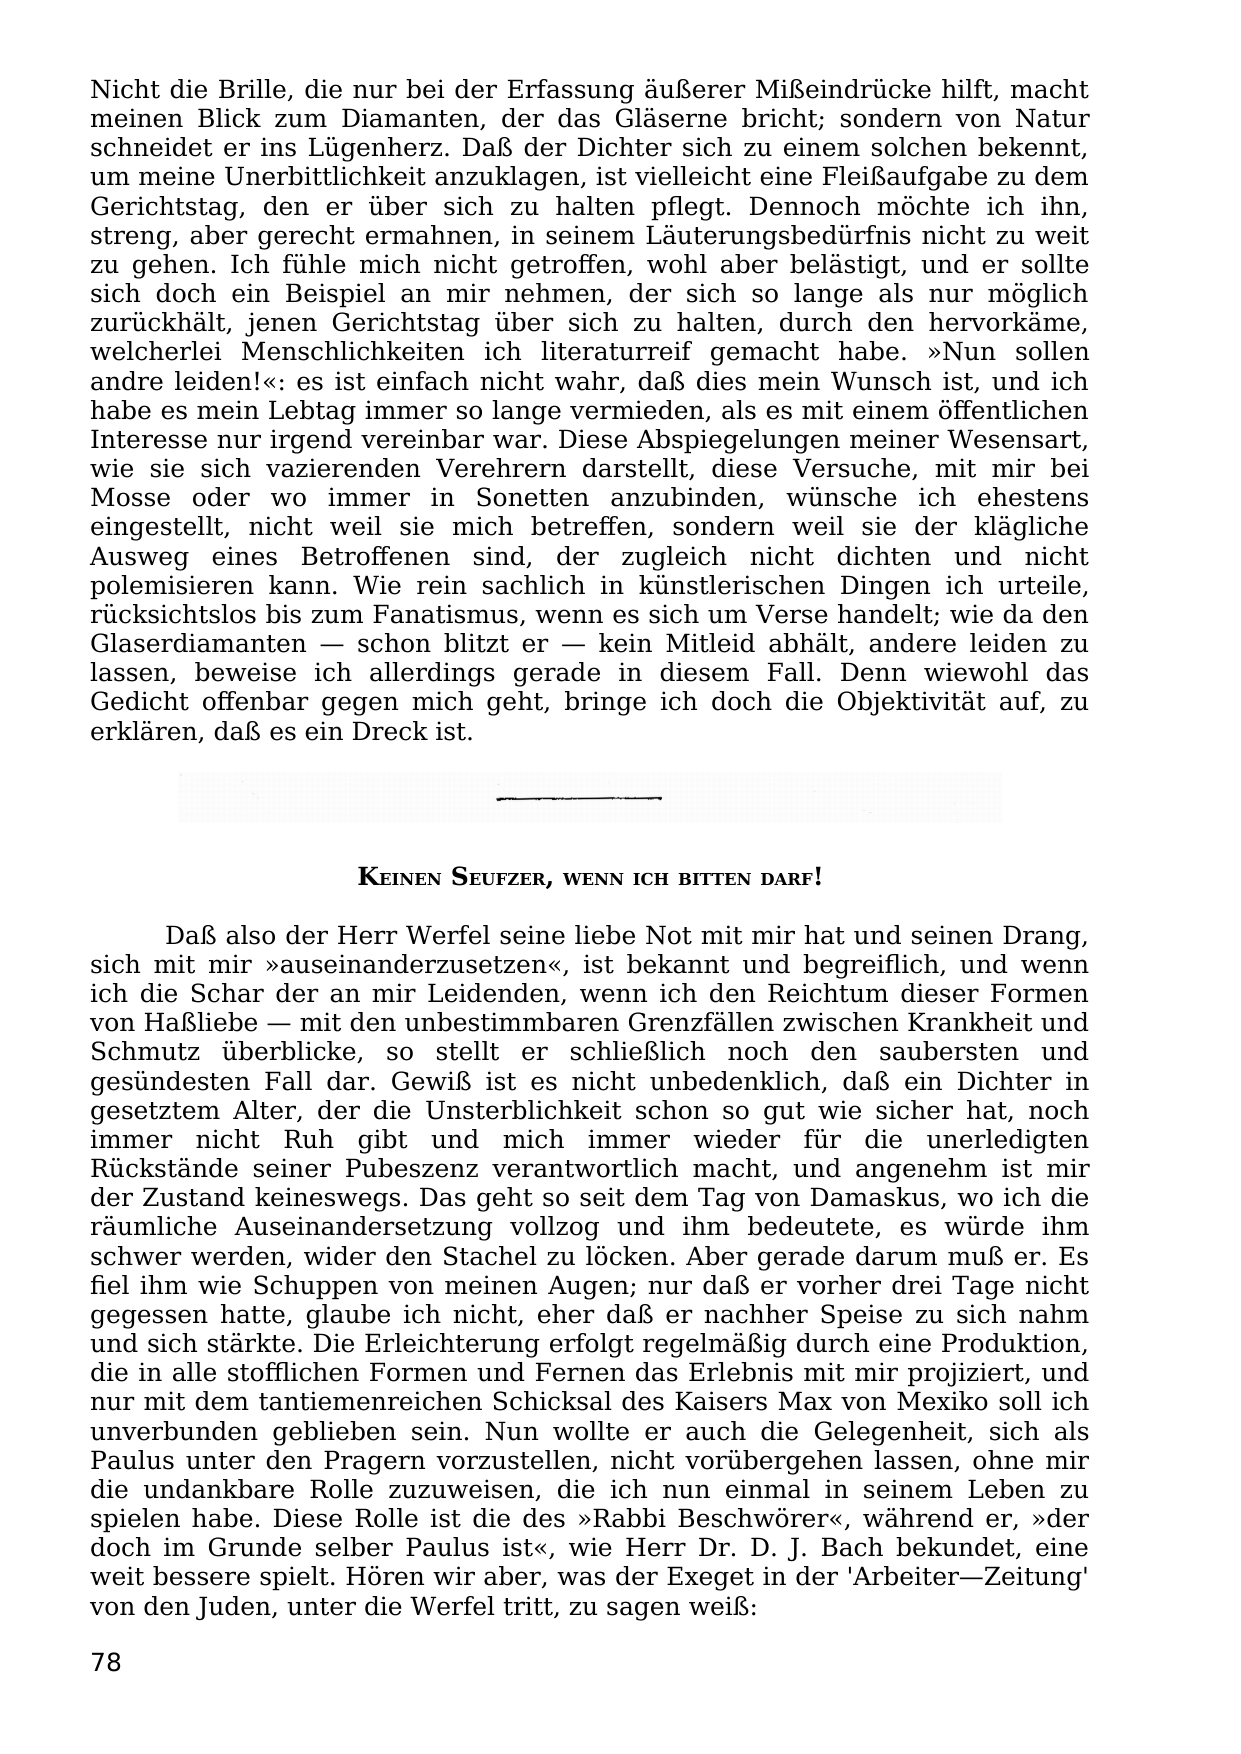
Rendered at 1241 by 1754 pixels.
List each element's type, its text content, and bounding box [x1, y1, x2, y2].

text Nicht die Brille, die nur bei der Erfassung äußerer Mißeindrücke hilft, macht meinen Blick zum Diamanten, der das Gläserne bricht; sondern von Natur schneidet er ins Lügenherz. Daß der Dichter sich zu einem solchen bekennt, um meine Unerbittlichkeit anzuklagen, ist vielleicht eine Fleißaufgabe zu dem Gerichtstag, den er über sich zu halten pflegt. Dennoch möchte ich ihn, streng, aber gerecht ermahnen, in seinem Läuterungsbedürfnis nicht zu weit zu gehen. Ich fühle mich nicht getroffen, wohl aber belästigt, und er sollte sich doch ein Beispiel an mir nehmen, der sich so lange als nur möglich zurückhält, jenen Gerichtstag über sich zu halten, durch den hervorkäme, welcherlei Menschlichkeiten ich literaturreif gemacht habe. »Nun sollen andre leiden!«: es ist einfach nicht wahr, daß dies mein Wunsch ist, und ich habe es mein Lebtag immer so lange vermieden, als es mit einem öffentlichen Interesse nur irgend vereinbar war. Diese Abspiegelungen meiner Wesensart, wie sie sich vazierenden Verehrern darstellt, diese Versuche, mit mir bei Mosse oder wo immer in Sonetten anzubinden, wünsche ich ehestens eingestellt, nicht weil sie mich betreffen, sondern weil sie der klägliche Ausweg eines Betroffenen sind, der zugleich nicht dichten und nicht polemisieren kann. Wie rein sachlich in künstlerischen Dingen ich urteile, rücksichtslos bis zum Fanatismus, wenn es sich um Verse handelt; wie da den Glaserdiamanten — schon blitzt er — kein Mitleid abhält, andere leiden zu lassen, beweise ich allerdings gerade in diesem Fall. Denn wiewohl das Gedicht offenbar gegen mich geht, bringe ich doch die Objektivität auf, zu erklären, daß es ein Dreck ist. [90, 75, 1091, 746]
text Daß also der Herr Werfel seine liebe Not mit mir hat und seinen Drang, sich mit mir »auseinanderzusetzen«, ist bekannt und begreiflich, und wenn ich die Schar der an mir Leidenden, wenn ich den Reichtum dieser Formen von Haßliebe — mit den unbestimmbaren Grenzfällen zwischen Krankheit und Schmutz überblicke, so stellt er schließlich noch den saubersten und gesündesten Fall dar. Gewiß ist es nicht unbedenklich, daß ein Dichter in gesetztem Alter, der die Unsterblichkeit schon so gut wie sicher hat, noch immer nicht Ruh gibt und mich immer wieder für die unerledigten Rückstände seiner Pubeszenz verantwortlich macht, und angenehm ist mir der Zustand keineswegs. Das geht so seit dem Tag von Damaskus, wo ich die räumliche Auseinandersetzung vollzog und ihm bedeutete, es würde ihm schwer werden, wider den Stachel zu löcken. Aber gerade darum muß er. Es fiel ihm wie Schuppen von meinen Augen; nur daß er vorher drei Tage nicht gegessen hatte, glaube ich nicht, eher daß er nachher Speise zu sich nahm und sich stärkte. Die Erleichterung erfolgt regelmäßig durch eine Produktion, die in alle stofflichen Formen und Fernen das Erlebnis mit mir projiziert, und nur mit dem tantiemenreichen Schicksal des Kaisers Max von Mexiko soll ich unverbunden geblieben sein. Nun wollte er auch die Gelegenheit, sich als Paulus unter den Pragern vorzustellen, nicht vorübergehen lassen, ohne mir die undankbare Rolle zuzuweisen, die ich nun einmal in seinem Leben zu spielen habe. Diese Rolle ist die des »Rabbi Beschwörer«, während er, »der doch im Grunde selber Paulus ist«, wie Herr Dr. D. J. Bach bekundet, eine weit bessere spielt. Hören wir aber, was der Exeget in der 'Arbeiter—Zeitung' von den Juden, unter die Werfel tritt, zu sagen weiß: [90, 921, 1091, 1621]
text Keinen Seufzer, wenn ich bitten darf! [90, 859, 1091, 892]
picture [177, 772, 1003, 823]
